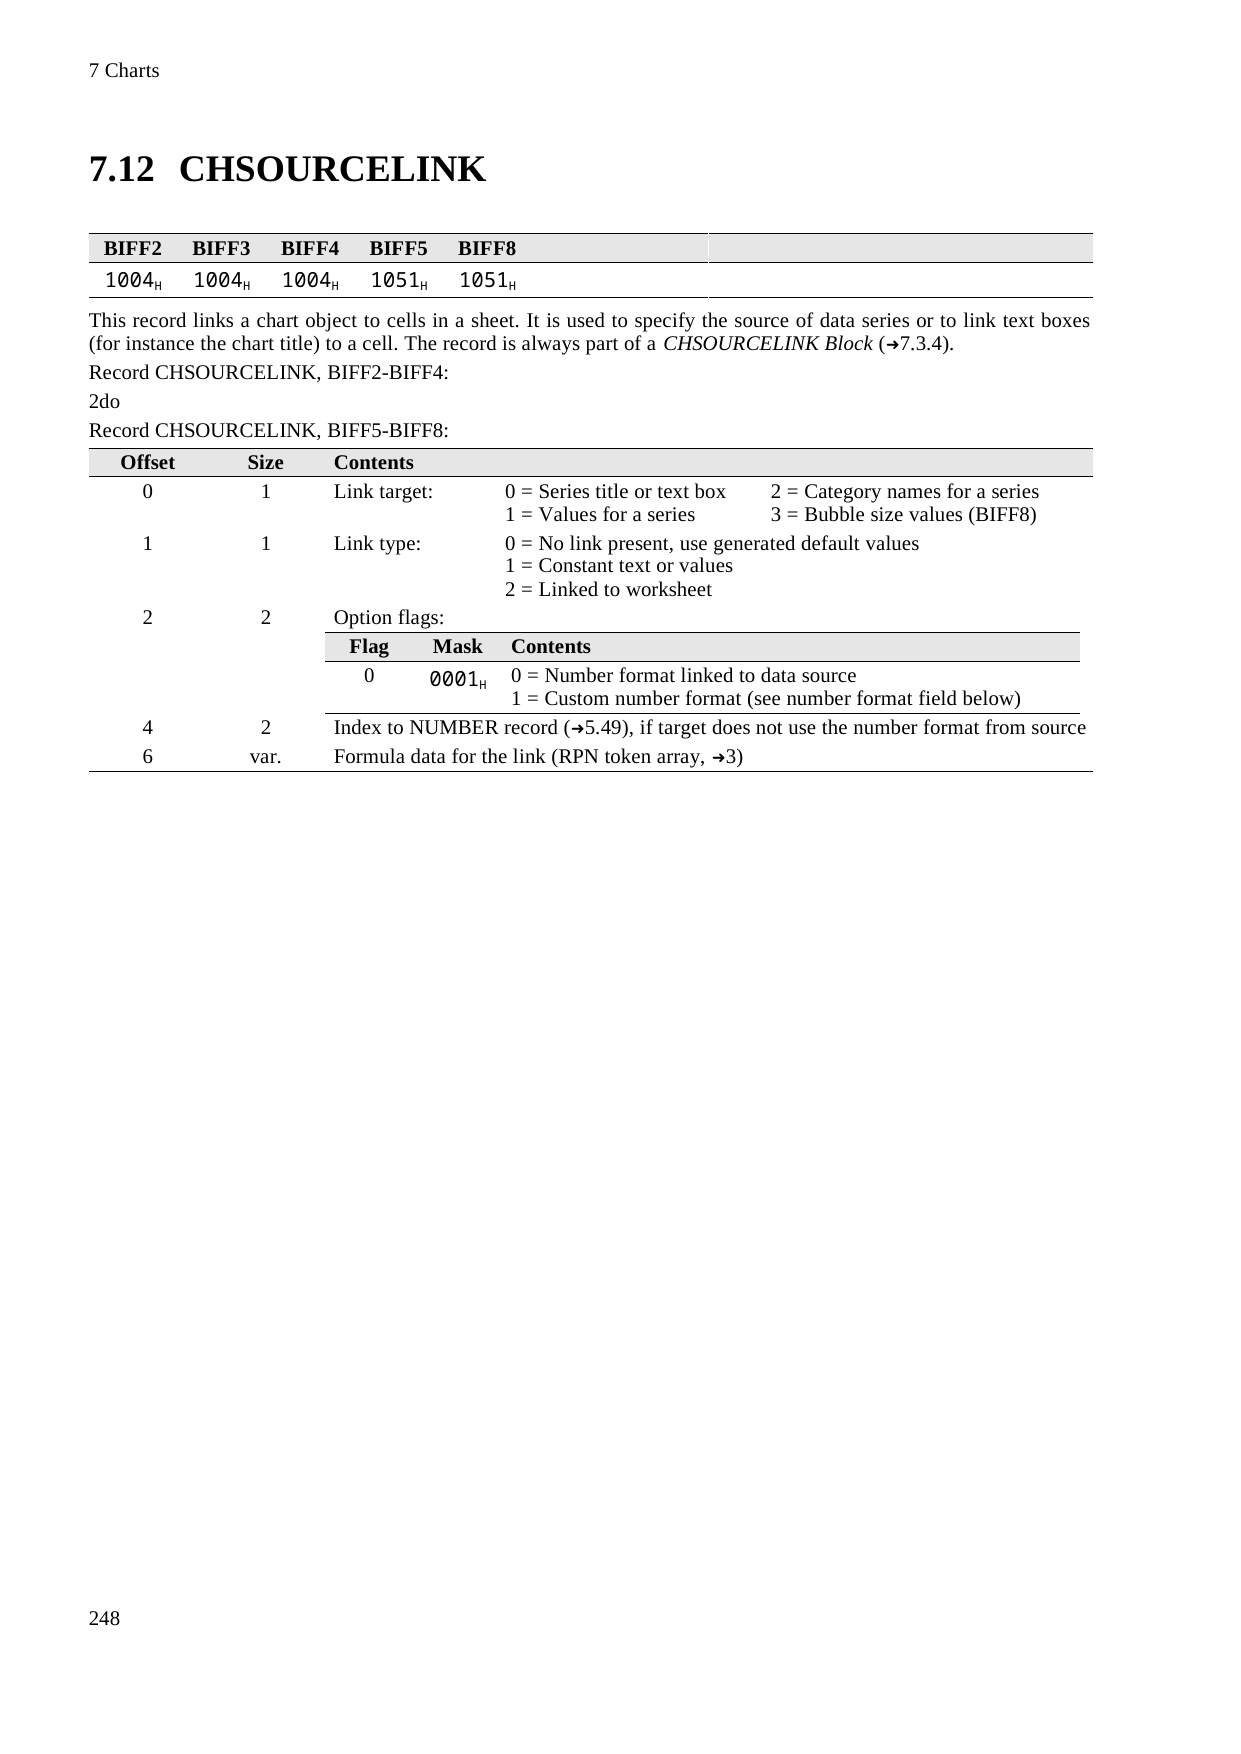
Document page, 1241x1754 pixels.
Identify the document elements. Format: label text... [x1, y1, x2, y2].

table_cell 1 [207, 529, 325, 603]
table_cell Contents [502, 633, 1080, 661]
table_cell 4 [89, 713, 207, 742]
table_cell 2 [89, 603, 207, 632]
table_cell [89, 661, 207, 713]
table_header BIFF2 [89, 234, 177, 262]
table_header [886, 234, 1093, 262]
table_cell 1 [89, 529, 207, 603]
table_cell 1004H [89, 263, 177, 297]
table_cell 2 [207, 713, 325, 742]
text Record CHSOURCELINK, BIFF2-BIFF4: [88, 361, 1093, 384]
table_cell 1 [207, 477, 325, 528]
table_cell 1004H [177, 263, 266, 297]
table_cell Option flags: [325, 603, 1093, 632]
table_cell Link target: 0 = Series title or text box 2 = Category names for a series 1 = Values for a series 3 = Bubble size values (BIFF8) [325, 477, 1093, 528]
table_cell [207, 661, 325, 713]
table_cell [797, 263, 886, 297]
table_cell 0 = Number format linked to data source 1 = Custom number format (see number format field below) [502, 662, 1080, 713]
table_cell [207, 632, 325, 661]
table_cell [886, 263, 1093, 297]
table_header BIFF5 [354, 234, 443, 262]
table_header Size [207, 449, 325, 476]
table_cell 1051H [354, 263, 443, 297]
table_cell [1080, 661, 1093, 713]
table_cell Mask [413, 633, 502, 661]
table_cell 2 [207, 603, 325, 632]
table_header [620, 234, 708, 262]
table_cell var. [207, 742, 325, 771]
table_cell 6 [89, 742, 207, 771]
table_cell 1004H [266, 263, 354, 297]
table_cell [709, 263, 797, 297]
table_cell Flag [325, 633, 413, 661]
text This record links a chart object to cells in a sheet. It is used to specify the source of data series or to link text boxes (for instance the chart title) to a cell. The record is always part of a CHSOURCELINK Block (➜7.3.4). [88, 309, 1093, 355]
table_header BIFF4 [266, 234, 354, 262]
table_cell [89, 632, 207, 661]
table_header [709, 234, 797, 262]
table_header [797, 234, 886, 262]
table_cell 0 [325, 662, 413, 713]
table_cell 0 [89, 477, 207, 528]
table_cell Formula data for the link (RPN token array, ➜3) [325, 742, 1093, 771]
table_cell [620, 263, 708, 297]
table_header [531, 234, 620, 262]
table_cell [1080, 632, 1093, 661]
subtitle CHSOURCELINK [88, 148, 1093, 189]
table_header Offset [89, 449, 207, 476]
text Record CHSOURCELINK, BIFF5-BIFF8: [88, 418, 1093, 442]
table_cell [531, 263, 620, 297]
table_cell Index to NUMBER record (➜5.49), if target does not use the number format from source [325, 713, 1093, 742]
table_cell Link type: 0 = No link present, use generated default values 1 = Constant text or values 2 = Linked to worksheet [325, 529, 1093, 603]
table_header BIFF8 [443, 234, 531, 262]
table_header BIFF3 [177, 234, 266, 262]
text 2do [88, 389, 1093, 413]
table_cell 1051H [443, 263, 531, 297]
table_cell 0001H [413, 662, 502, 713]
table_header Contents [325, 449, 1093, 476]
